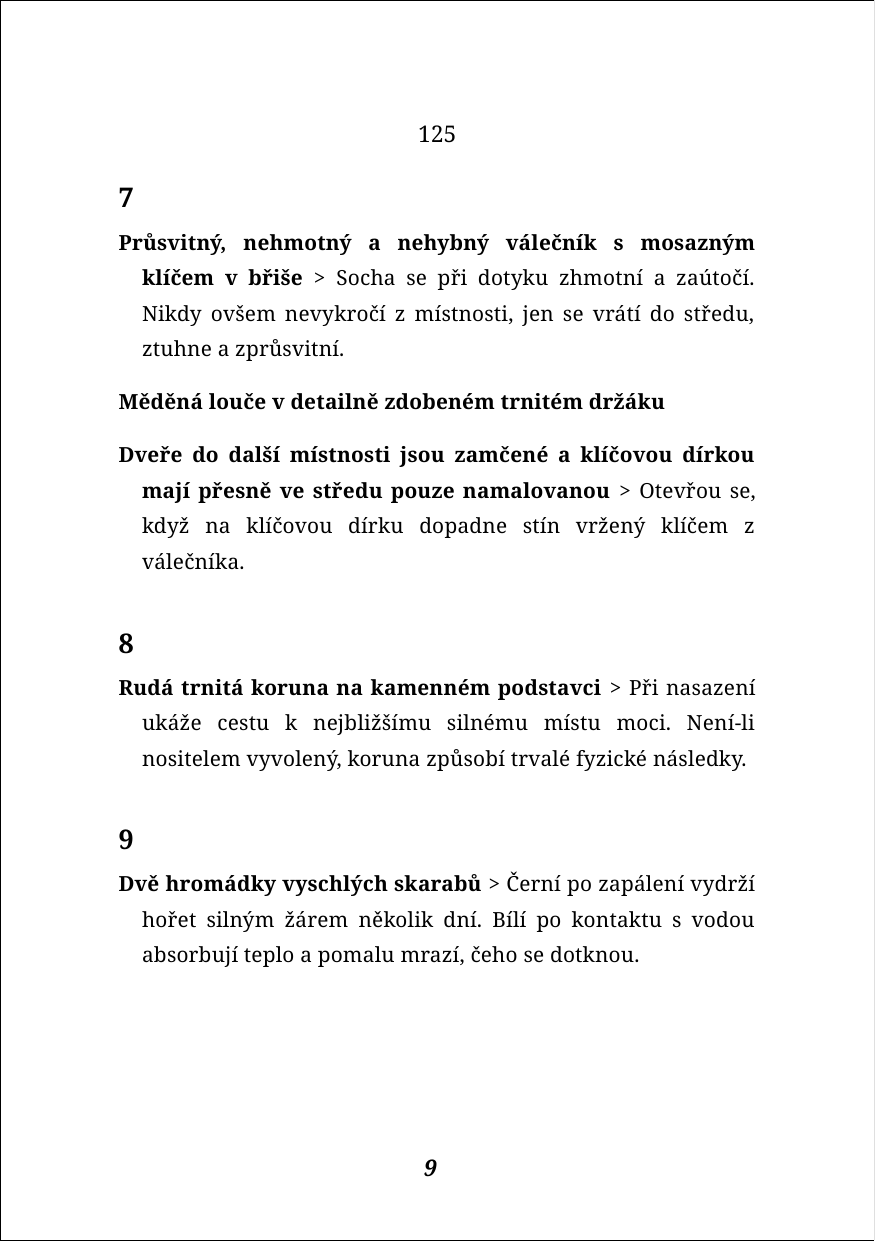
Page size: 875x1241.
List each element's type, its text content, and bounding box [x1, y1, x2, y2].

text Dvě hromádky vyschlých skarabů > Černí po zapálení vydrží hořet silným žárem několik dní. Bílí po kontaktu s vodou absorbují teplo a pomalu mrazí, čeho se dotknou. [118, 869, 756, 969]
text Dveře do další místnosti jsou zamčené a klíčovou dírkou mají přesně ve středu pouze namalovanou > Otevřou se, když na klíčovou dírku dopadne stín vržený klíčem z válečníka. [118, 441, 756, 576]
text Průsvitný, nehmotný a nehybný válečník s mosazným klíčem v břiše > Socha se při dotyku zhmotní a zaútočí. Nikdy ovšem nevykročí z místnosti, jen se vrátí do středu, ztuhne a zprůsvitní. [118, 228, 756, 363]
subtitle 8 [118, 624, 756, 661]
text Rudá trnitá koruna na kamenném podstavci > Při nasazení ukáže cestu k nejbližšímu silnému místu moci. Není-li nositelem vyvolený, koruna způsobí trvalé fyzické následky. [118, 673, 756, 772]
subtitle 9 [118, 821, 756, 857]
subtitle 7 [118, 179, 756, 216]
text Měděná louče v detailně zdobeném trnitém držáku [118, 387, 756, 416]
